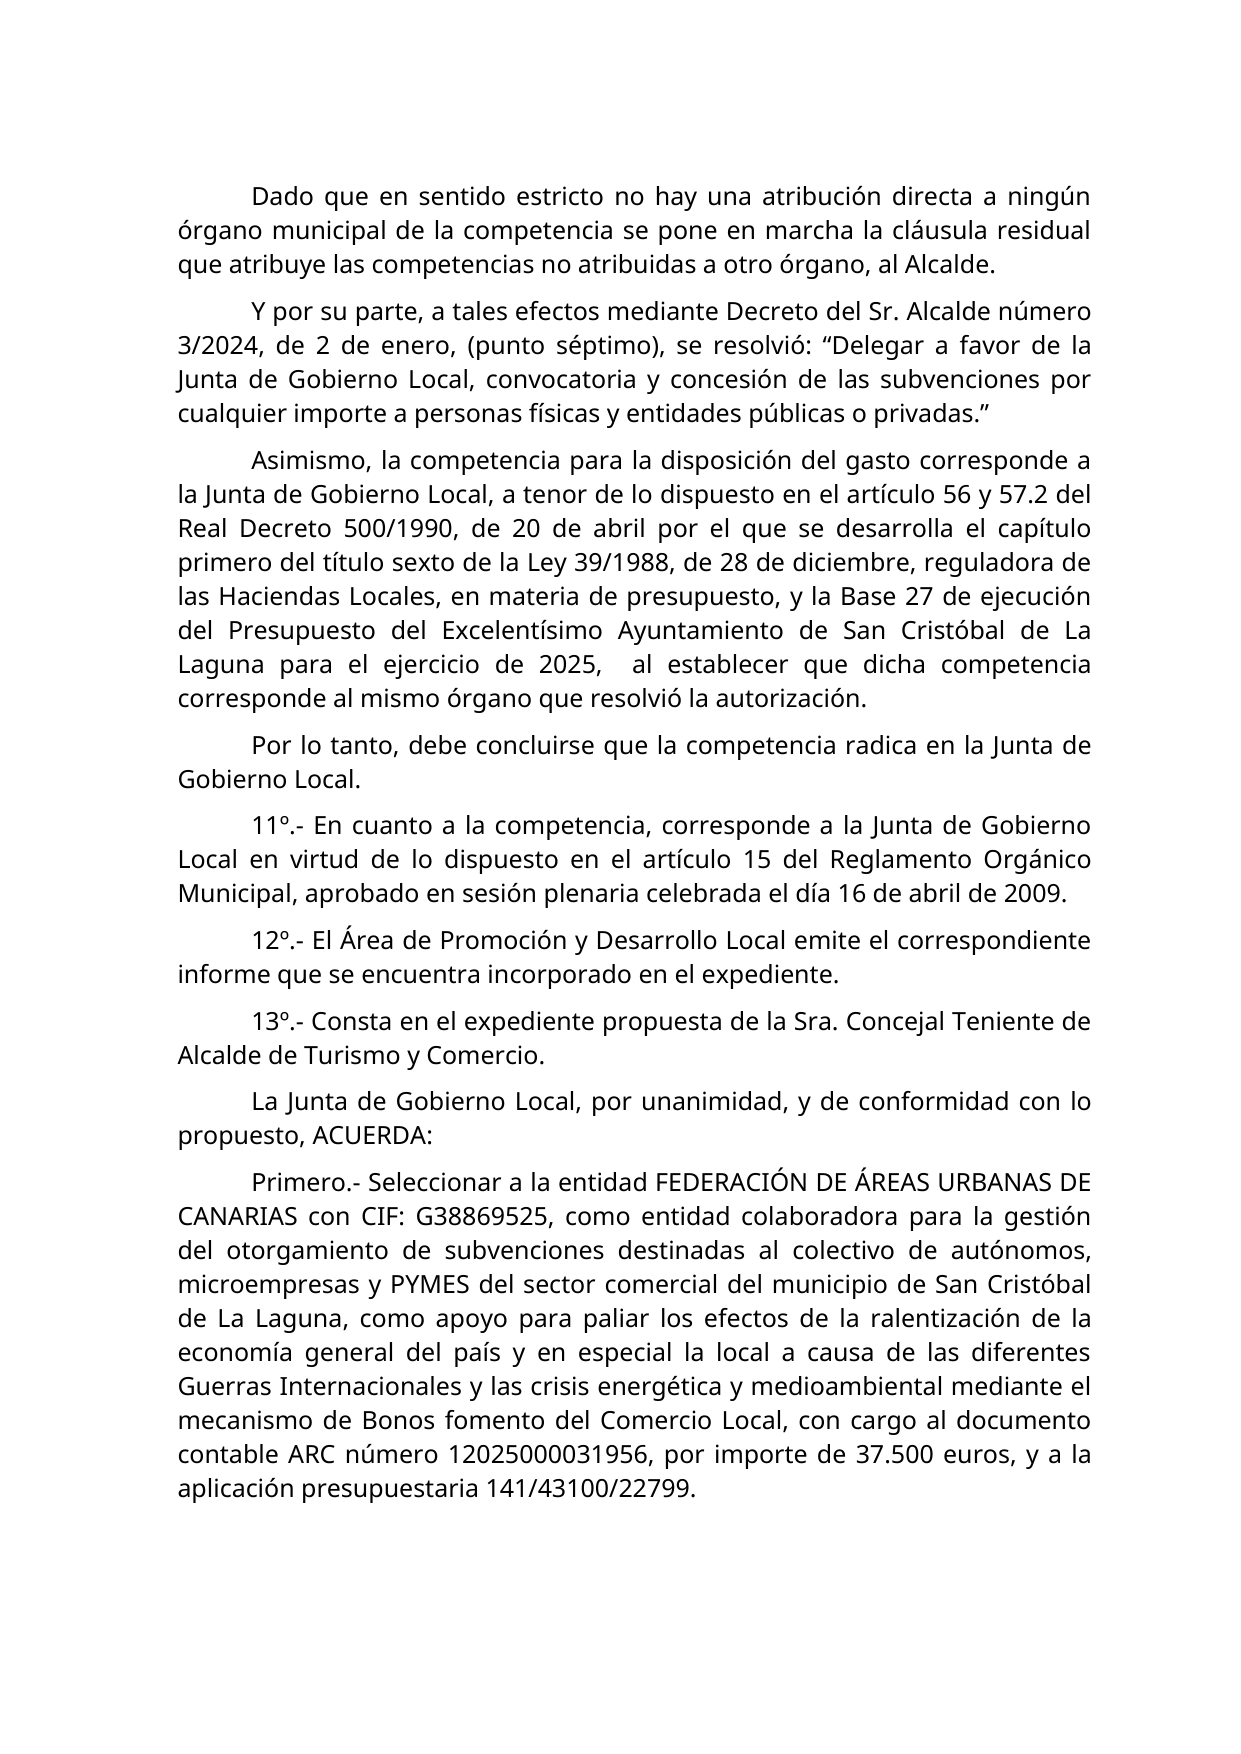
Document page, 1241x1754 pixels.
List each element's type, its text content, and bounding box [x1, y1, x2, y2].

text Asimismo, la competencia para la disposición del gasto corresponde a la Junta de Gobierno Local, a tenor de lo dispuesto en el artículo 56 y 57.2 del Real Decreto 500/1990, de 20 de abril por el que se desarrolla el capítulo primero del título sexto de la Ley 39/1988, de 28 de diciembre, reguladora de las Haciendas Locales, en materia de presupuesto, y la Base 27 de ejecución del Presupuesto del Excelentísimo Ayuntamiento de San Cristóbal de La Laguna para el ejercicio de 2025, al establecer que dicha competencia corresponde al mismo órgano que resolvió la autorización. [177, 442, 1093, 715]
text Dado que en sentido estricto no hay una atribución directa a ningún órgano municipal de la competencia se pone en marcha la cláusula residual que atribuye las competencias no atribuidas a otro órgano, al Alcalde. [177, 179, 1093, 281]
text Y por su parte, a tales efectos mediante Decreto del Sr. Alcalde número 3/2024, de 2 de enero, (punto séptimo), se resolvió: “Delegar a favor de la Junta de Gobierno Local, convocatoria y concesión de las subvenciones por cualquier importe a personas físicas y entidades públicas o privadas.” [177, 293, 1093, 430]
text 13º.- Consta en el expediente propuesta de la Sra. Concejal Teniente de Alcalde de Turismo y Comercio. [177, 1003, 1093, 1071]
text La Junta de Gobierno Local, por unanimidad, y de conformidad con lo propuesto, ACUERDA: [177, 1084, 1093, 1152]
text 12º.- El Área de Promoción y Desarrollo Local emite el correspondiente informe que se encuentra incorporado en el expediente. [177, 923, 1093, 991]
text Por lo tanto, debe concluirse que la competencia radica en la Junta de Gobierno Local. [177, 727, 1093, 795]
text 11º.- En cuanto a la competencia, corresponde a la Junta de Gobierno Local en virtud de lo dispuesto en el artículo 15 del Reglamento Orgánico Municipal, aprobado en sesión plenaria celebrada el día 16 de abril de 2009. [177, 808, 1093, 910]
text Primero.- Seleccionar a la entidad FEDERACIÓN DE ÁREAS URBANAS DE CANARIAS con CIF: G38869525, como entidad colaboradora para la gestión del otorgamiento de subvenciones destinadas al colectivo de autónomos, microempresas y PYMES del sector comercial del municipio de San Cristóbal de La Laguna, como apoyo para paliar los efectos de la ralentización de la economía general del país y en especial la local a causa de las diferentes Guerras Internacionales y las crisis energética y medioambiental mediante el mecanismo de Bonos fomento del Comercio Local, con cargo al documento contable ARC número 12025000031956, por importe de 37.500 euros, y a la aplicación presupuestaria 141/43100/22799. [177, 1164, 1093, 1505]
